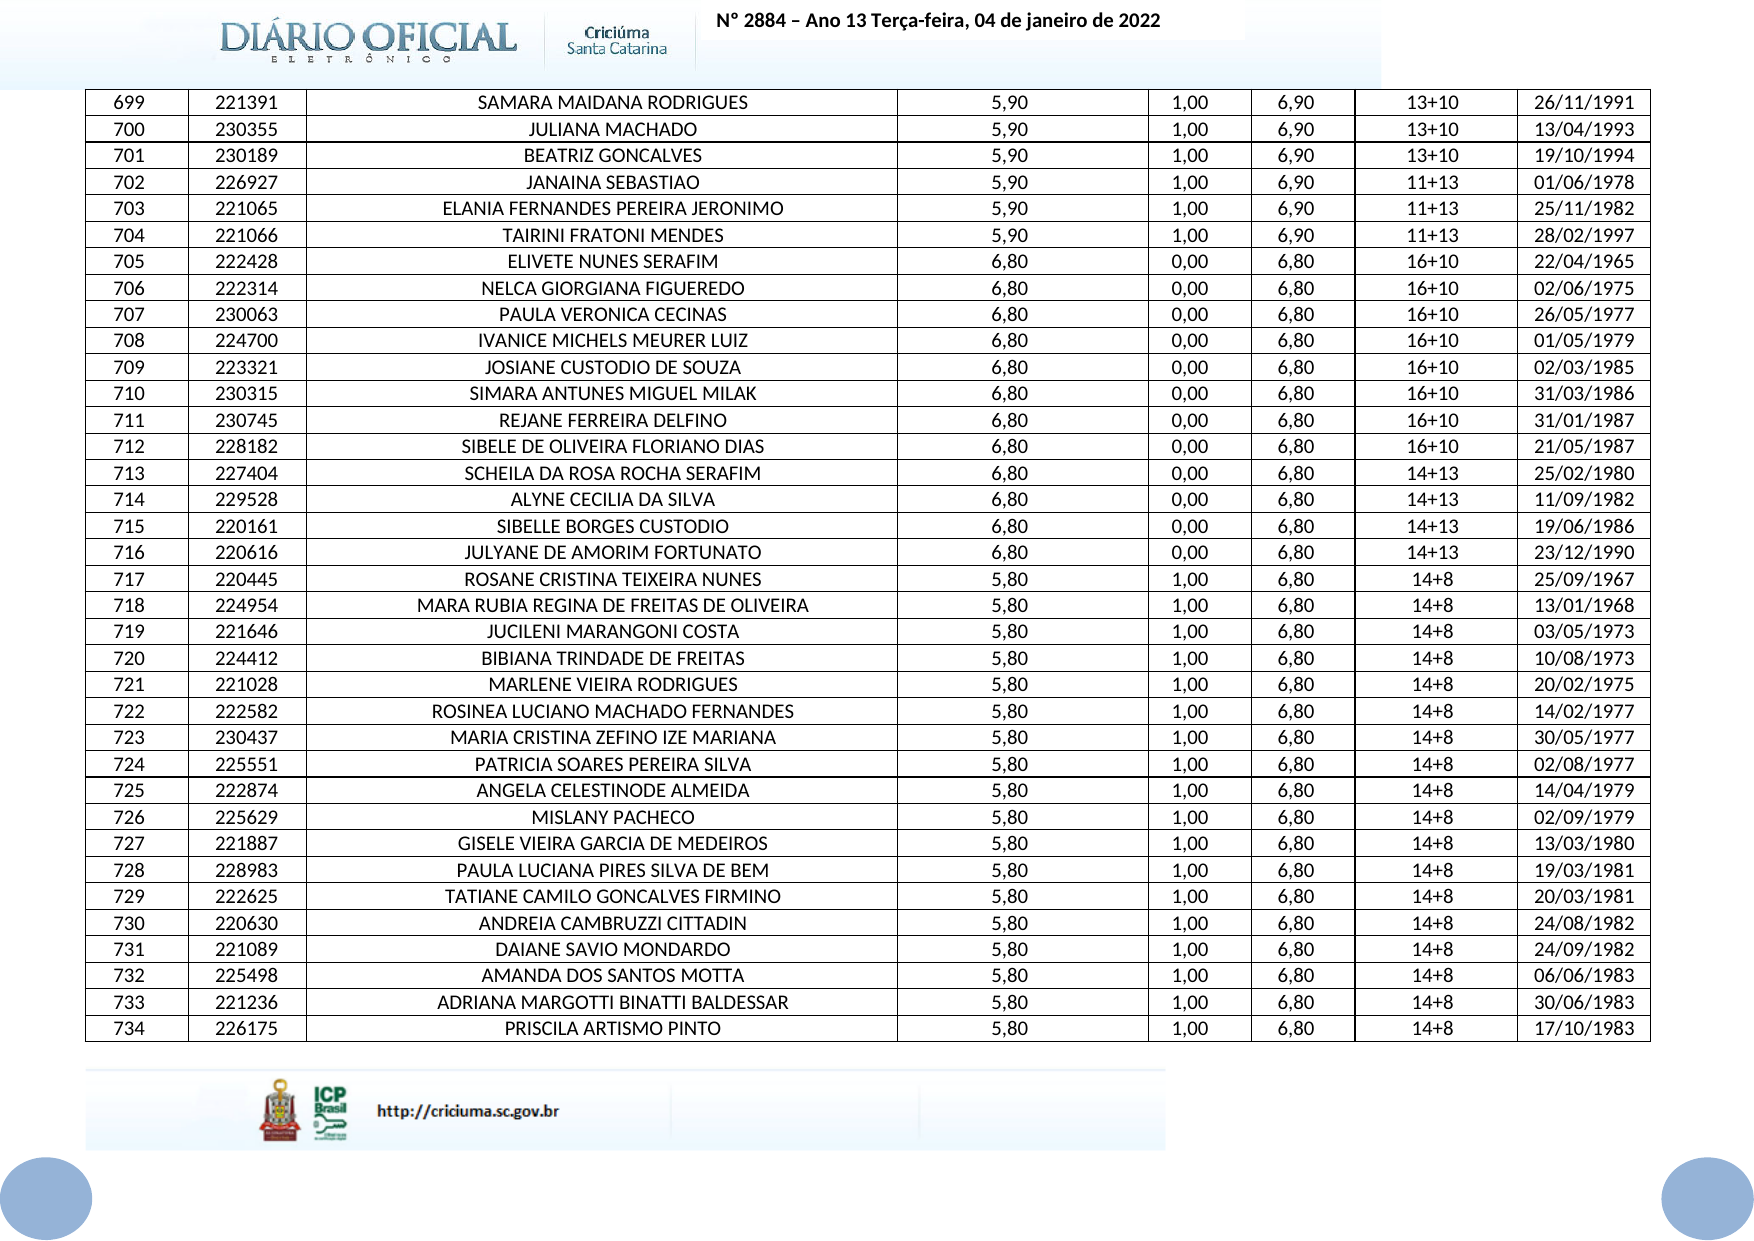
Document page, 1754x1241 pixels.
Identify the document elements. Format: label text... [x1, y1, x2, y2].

table_cell 1,00 [1149, 910, 1251, 935]
table_cell 20/02/1975 [1518, 672, 1650, 697]
table_cell 226175 [189, 1016, 306, 1041]
table_cell 1,00 [1149, 936, 1251, 962]
table_cell ELIVETE NUNES SERAFIM [307, 248, 897, 274]
table_cell 0,00 [1149, 248, 1251, 274]
table_cell 1,00 [1149, 592, 1251, 618]
table_cell 6,80 [1252, 698, 1354, 723]
table_cell ROSINEA LUCIANO MACHADO FERNANDES [307, 698, 897, 723]
table_cell ADRIANA MARGOTTI BINATTI BALDESSAR [307, 989, 897, 1014]
table_cell 0,00 [1149, 354, 1251, 379]
table_cell 6,80 [1252, 301, 1354, 327]
table_cell TATIANE CAMILO GONCALVES FIRMINO [307, 883, 897, 909]
table_cell 6,90 [1252, 222, 1354, 247]
table_cell 0,00 [1149, 407, 1251, 432]
table_cell 1,00 [1149, 116, 1251, 141]
table_cell 708 [86, 328, 188, 353]
table_cell 14+8 [1356, 566, 1517, 591]
table_cell 10/08/1973 [1518, 645, 1650, 671]
table_cell 224700 [189, 328, 306, 353]
table_cell 5,90 [898, 222, 1148, 247]
table_cell 14+8 [1356, 963, 1517, 988]
table_cell 6,80 [1252, 1016, 1354, 1041]
table_cell MARLENE VIEIRA RODRIGUES [307, 672, 897, 697]
table_cell 14+8 [1356, 751, 1517, 776]
table_cell 728 [86, 857, 188, 882]
table_cell 13/04/1993 [1518, 116, 1650, 141]
table_cell 22/04/1965 [1518, 248, 1650, 274]
table_cell 13+10 [1356, 90, 1517, 115]
table_cell 220161 [189, 513, 306, 538]
table_cell PATRICIA SOARES PEREIRA SILVA [307, 751, 897, 776]
table_cell ELANIA FERNANDES PEREIRA JERONIMO [307, 195, 897, 221]
table_cell 5,90 [898, 169, 1148, 194]
table_cell IVANICE MICHELS MEURER LUIZ [307, 328, 897, 353]
table_cell 02/08/1977 [1518, 751, 1650, 776]
table_cell 1,00 [1149, 857, 1251, 882]
table_cell 14+8 [1356, 725, 1517, 750]
table_cell 221391 [189, 90, 306, 115]
table_cell 20/03/1981 [1518, 883, 1650, 909]
table_cell 230745 [189, 407, 306, 432]
table_cell SCHEILA DA ROSA ROCHA SERAFIM [307, 460, 897, 485]
table_cell 722 [86, 698, 188, 723]
table_cell JULYANE DE AMORIM FORTUNATO [307, 539, 897, 565]
table_cell 0,00 [1149, 486, 1251, 512]
table_cell 1,00 [1149, 169, 1251, 194]
table_cell 6,80 [1252, 275, 1354, 300]
table_cell 719 [86, 619, 188, 644]
table_cell 6,80 [1252, 672, 1354, 697]
table_cell 715 [86, 513, 188, 538]
table_cell 222428 [189, 248, 306, 274]
table_cell 0,00 [1149, 460, 1251, 485]
table_cell 6,80 [898, 248, 1148, 274]
table_cell 1,00 [1149, 222, 1251, 247]
table_cell 6,80 [1252, 857, 1354, 882]
table_cell ROSANE CRISTINA TEIXEIRA NUNES [307, 566, 897, 591]
table_cell 0,00 [1149, 513, 1251, 538]
table_cell SAMARA MAIDANA RODRIGUES [307, 90, 897, 115]
table_cell 222314 [189, 275, 306, 300]
table_cell MARIA CRISTINA ZEFINO IZE MARIANA [307, 725, 897, 750]
table_cell 6,80 [898, 486, 1148, 512]
table_cell JANAINA SEBASTIAO [307, 169, 897, 194]
table_cell 704 [86, 222, 188, 247]
table_cell 6,80 [1252, 883, 1354, 909]
table_cell 6,80 [1252, 566, 1354, 591]
table_cell 6,80 [1252, 619, 1354, 644]
table_cell 6,80 [1252, 328, 1354, 353]
table_cell 727 [86, 830, 188, 856]
table_cell 23/12/1990 [1518, 539, 1650, 565]
table_cell ANGELA CELESTINODE ALMEIDA [307, 778, 897, 803]
table_cell 5,80 [898, 910, 1148, 935]
table_cell 5,80 [898, 883, 1148, 909]
table_cell 0,00 [1149, 301, 1251, 327]
table_cell 5,90 [898, 143, 1148, 168]
table_cell 6,80 [1252, 513, 1354, 538]
table_cell 14+13 [1356, 539, 1517, 565]
table_cell NELCA GIORGIANA FIGUEREDO [307, 275, 897, 300]
table_cell 221236 [189, 989, 306, 1014]
table_cell 711 [86, 407, 188, 432]
table_cell 220616 [189, 539, 306, 565]
table_cell 5,80 [898, 1016, 1148, 1041]
table_cell 31/01/1987 [1518, 407, 1650, 432]
table_cell 5,80 [898, 830, 1148, 856]
table_cell 0,00 [1149, 539, 1251, 565]
table_cell 19/06/1986 [1518, 513, 1650, 538]
table_cell 25/11/1982 [1518, 195, 1650, 221]
table_cell 221065 [189, 195, 306, 221]
table_cell 734 [86, 1016, 188, 1041]
table_cell 221089 [189, 936, 306, 962]
table_cell 0,00 [1149, 381, 1251, 406]
table_cell 25/09/1967 [1518, 566, 1650, 591]
table_cell 5,80 [898, 725, 1148, 750]
table_cell 6,90 [1252, 90, 1354, 115]
table_cell 6,80 [1252, 381, 1354, 406]
table_cell TAIRINI FRATONI MENDES [307, 222, 897, 247]
table_cell ALYNE CECILIA DA SILVA [307, 486, 897, 512]
table_cell 16+10 [1356, 407, 1517, 432]
table_cell 731 [86, 936, 188, 962]
table_cell 705 [86, 248, 188, 274]
table_cell 223321 [189, 354, 306, 379]
table_cell 0,00 [1149, 434, 1251, 459]
table_cell 707 [86, 301, 188, 327]
table_cell 5,80 [898, 592, 1148, 618]
table_cell 11+13 [1356, 169, 1517, 194]
table_cell 5,80 [898, 698, 1148, 723]
table_cell 6,80 [898, 434, 1148, 459]
table_cell 14+8 [1356, 857, 1517, 882]
table_cell 6,90 [1252, 169, 1354, 194]
table_cell 6,80 [1252, 407, 1354, 432]
table_cell 16+10 [1356, 301, 1517, 327]
table_cell SIBELLE BORGES CUSTODIO [307, 513, 897, 538]
table_cell PAULA VERONICA CECINAS [307, 301, 897, 327]
table_cell 21/05/1987 [1518, 434, 1650, 459]
table_cell 16+10 [1356, 354, 1517, 379]
table_cell JULIANA MACHADO [307, 116, 897, 141]
table_cell 6,80 [1252, 830, 1354, 856]
table_cell 6,80 [1252, 778, 1354, 803]
table_cell 17/10/1983 [1518, 1016, 1650, 1041]
table_cell 6,80 [898, 407, 1148, 432]
table_cell 30/06/1983 [1518, 989, 1650, 1014]
table_cell 6,80 [898, 328, 1148, 353]
table_cell 701 [86, 143, 188, 168]
table_cell 02/06/1975 [1518, 275, 1650, 300]
table_cell 28/02/1997 [1518, 222, 1650, 247]
table_cell 14+8 [1356, 619, 1517, 644]
table_cell 225551 [189, 751, 306, 776]
table_cell 6,80 [1252, 539, 1354, 565]
table_cell 19/03/1981 [1518, 857, 1650, 882]
table_cell 5,90 [898, 90, 1148, 115]
table_cell 5,80 [898, 751, 1148, 776]
table_cell 1,00 [1149, 725, 1251, 750]
table_cell 1,00 [1149, 195, 1251, 221]
table_cell 6,90 [1252, 143, 1354, 168]
table_cell 224954 [189, 592, 306, 618]
table_cell 221028 [189, 672, 306, 697]
table_cell 14+8 [1356, 672, 1517, 697]
table_cell 5,80 [898, 804, 1148, 829]
table_cell 1,00 [1149, 672, 1251, 697]
table_cell 225498 [189, 963, 306, 988]
table_cell 25/02/1980 [1518, 460, 1650, 485]
table_cell 11+13 [1356, 195, 1517, 221]
table_cell 6,80 [1252, 434, 1354, 459]
table_cell 13+10 [1356, 143, 1517, 168]
table_cell 732 [86, 963, 188, 988]
table_cell 6,80 [1252, 592, 1354, 618]
table_cell 700 [86, 116, 188, 141]
table_cell 6,80 [1252, 936, 1354, 962]
table_cell 6,80 [1252, 645, 1354, 671]
table_cell 230063 [189, 301, 306, 327]
table_cell 11/09/1982 [1518, 486, 1650, 512]
table_cell 5,80 [898, 936, 1148, 962]
table_cell 6,80 [1252, 989, 1354, 1014]
table_cell 1,00 [1149, 566, 1251, 591]
table_cell 721 [86, 672, 188, 697]
table_cell 228983 [189, 857, 306, 882]
table_cell 6,80 [898, 513, 1148, 538]
table_cell 5,80 [898, 672, 1148, 697]
table_cell 699 [86, 90, 188, 115]
table_cell 19/10/1994 [1518, 143, 1650, 168]
table_cell 14+13 [1356, 486, 1517, 512]
table_cell 5,80 [898, 963, 1148, 988]
table_cell 5,80 [898, 645, 1148, 671]
table_cell 24/08/1982 [1518, 910, 1650, 935]
table_cell 14/02/1977 [1518, 698, 1650, 723]
table_cell 230315 [189, 381, 306, 406]
table_cell 1,00 [1149, 645, 1251, 671]
table_cell 11+13 [1356, 222, 1517, 247]
table_cell 26/05/1977 [1518, 301, 1650, 327]
table_cell 725 [86, 778, 188, 803]
table_cell 724 [86, 751, 188, 776]
table_cell 706 [86, 275, 188, 300]
table_cell 733 [86, 989, 188, 1014]
table_cell 709 [86, 354, 188, 379]
table_cell 1,00 [1149, 883, 1251, 909]
table_cell 221887 [189, 830, 306, 856]
table_cell 14+8 [1356, 830, 1517, 856]
table_cell 5,90 [898, 116, 1148, 141]
table_cell 6,80 [1252, 751, 1354, 776]
table_cell 1,00 [1149, 751, 1251, 776]
table_cell 702 [86, 169, 188, 194]
table_cell 02/03/1985 [1518, 354, 1650, 379]
table_cell BIBIANA TRINDADE DE FREITAS [307, 645, 897, 671]
table_cell 714 [86, 486, 188, 512]
table_cell 1,00 [1149, 830, 1251, 856]
table_cell SIBELE DE OLIVEIRA FLORIANO DIAS [307, 434, 897, 459]
table_cell 5,80 [898, 989, 1148, 1014]
table_cell 6,80 [1252, 354, 1354, 379]
table_cell 6,80 [1252, 248, 1354, 274]
table_cell 30/05/1977 [1518, 725, 1650, 750]
table_cell 726 [86, 804, 188, 829]
table_cell 730 [86, 910, 188, 935]
table_cell 6,80 [898, 539, 1148, 565]
table_cell 1,00 [1149, 1016, 1251, 1041]
table_cell 1,00 [1149, 90, 1251, 115]
table_cell 16+10 [1356, 434, 1517, 459]
table_cell 230437 [189, 725, 306, 750]
table_cell 1,00 [1149, 619, 1251, 644]
table_cell 723 [86, 725, 188, 750]
table_cell 5,80 [898, 778, 1148, 803]
table_cell 6,90 [1252, 195, 1354, 221]
table_cell 6,80 [898, 301, 1148, 327]
table_cell 710 [86, 381, 188, 406]
table_cell PRISCILA ARTISMO PINTO [307, 1016, 897, 1041]
table_cell 230355 [189, 116, 306, 141]
table_cell 226927 [189, 169, 306, 194]
table_cell 16+10 [1356, 248, 1517, 274]
table_cell DAIANE SAVIO MONDARDO [307, 936, 897, 962]
table_cell 5,80 [898, 619, 1148, 644]
table_cell 26/11/1991 [1518, 90, 1650, 115]
table_cell MISLANY PACHECO [307, 804, 897, 829]
table_cell 6,80 [1252, 963, 1354, 988]
table_cell 14/04/1979 [1518, 778, 1650, 803]
table_cell 5,80 [898, 857, 1148, 882]
table_cell 6,80 [1252, 804, 1354, 829]
table_cell JOSIANE CUSTODIO DE SOUZA [307, 354, 897, 379]
table_cell 16+10 [1356, 381, 1517, 406]
table_cell 14+8 [1356, 778, 1517, 803]
table_cell 03/05/1973 [1518, 619, 1650, 644]
table_cell 06/06/1983 [1518, 963, 1650, 988]
table_cell 6,90 [1252, 116, 1354, 141]
table_cell 718 [86, 592, 188, 618]
table_cell 230189 [189, 143, 306, 168]
table_cell 6,80 [1252, 486, 1354, 512]
table_cell 1,00 [1149, 963, 1251, 988]
table_cell 5,80 [898, 566, 1148, 591]
table_cell 720 [86, 645, 188, 671]
table_cell 01/06/1978 [1518, 169, 1650, 194]
table_cell SIMARA ANTUNES MIGUEL MILAK [307, 381, 897, 406]
table_cell GISELE VIEIRA GARCIA DE MEDEIROS [307, 830, 897, 856]
table_cell 13+10 [1356, 116, 1517, 141]
table_cell 31/03/1986 [1518, 381, 1650, 406]
table_cell 6,80 [1252, 725, 1354, 750]
table_cell 220445 [189, 566, 306, 591]
table_cell 713 [86, 460, 188, 485]
table_cell 222625 [189, 883, 306, 909]
table_cell 14+13 [1356, 513, 1517, 538]
table_cell 13/01/1968 [1518, 592, 1650, 618]
table_cell 5,90 [898, 195, 1148, 221]
table_cell 14+8 [1356, 936, 1517, 962]
table_cell 225629 [189, 804, 306, 829]
table_cell 14+8 [1356, 592, 1517, 618]
table_cell 6,80 [898, 275, 1148, 300]
table_cell 14+8 [1356, 1016, 1517, 1041]
table_cell 1,00 [1149, 778, 1251, 803]
table_cell 1,00 [1149, 804, 1251, 829]
table_cell 229528 [189, 486, 306, 512]
table_cell 222582 [189, 698, 306, 723]
table_cell JUCILENI MARANGONI COSTA [307, 619, 897, 644]
table_cell 228182 [189, 434, 306, 459]
table_cell 14+8 [1356, 883, 1517, 909]
table_cell 712 [86, 434, 188, 459]
table_cell 24/09/1982 [1518, 936, 1650, 962]
table_cell 221066 [189, 222, 306, 247]
table_cell 221646 [189, 619, 306, 644]
table_cell 14+8 [1356, 804, 1517, 829]
table_cell 0,00 [1149, 275, 1251, 300]
table_cell 14+13 [1356, 460, 1517, 485]
table_cell 6,80 [1252, 910, 1354, 935]
table_cell 02/09/1979 [1518, 804, 1650, 829]
table_cell REJANE FERREIRA DELFINO [307, 407, 897, 432]
table_cell 16+10 [1356, 328, 1517, 353]
table_cell 14+8 [1356, 989, 1517, 1014]
table_cell 6,80 [898, 381, 1148, 406]
table_cell 01/05/1979 [1518, 328, 1650, 353]
table_cell 13/03/1980 [1518, 830, 1650, 856]
table_cell 6,80 [898, 460, 1148, 485]
table_cell 16+10 [1356, 275, 1517, 300]
table_cell 1,00 [1149, 698, 1251, 723]
table_cell 227404 [189, 460, 306, 485]
table_cell 717 [86, 566, 188, 591]
table_cell 703 [86, 195, 188, 221]
table_cell 14+8 [1356, 645, 1517, 671]
table_cell 220630 [189, 910, 306, 935]
table_cell 222874 [189, 778, 306, 803]
table_cell PAULA LUCIANA PIRES SILVA DE BEM [307, 857, 897, 882]
table_cell 0,00 [1149, 328, 1251, 353]
table_cell 6,80 [1252, 460, 1354, 485]
table_cell 1,00 [1149, 143, 1251, 168]
table_cell 729 [86, 883, 188, 909]
table_cell 6,80 [898, 354, 1148, 379]
table_cell 224412 [189, 645, 306, 671]
table_cell 14+8 [1356, 698, 1517, 723]
table_cell AMANDA DOS SANTOS MOTTA [307, 963, 897, 988]
table_cell BEATRIZ GONCALVES [307, 143, 897, 168]
table_cell ANDREIA CAMBRUZZI CITTADIN [307, 910, 897, 935]
table_cell 1,00 [1149, 989, 1251, 1014]
table_cell MARA RUBIA REGINA DE FREITAS DE OLIVEIRA [307, 592, 897, 618]
table_cell 716 [86, 539, 188, 565]
table_cell 14+8 [1356, 910, 1517, 935]
